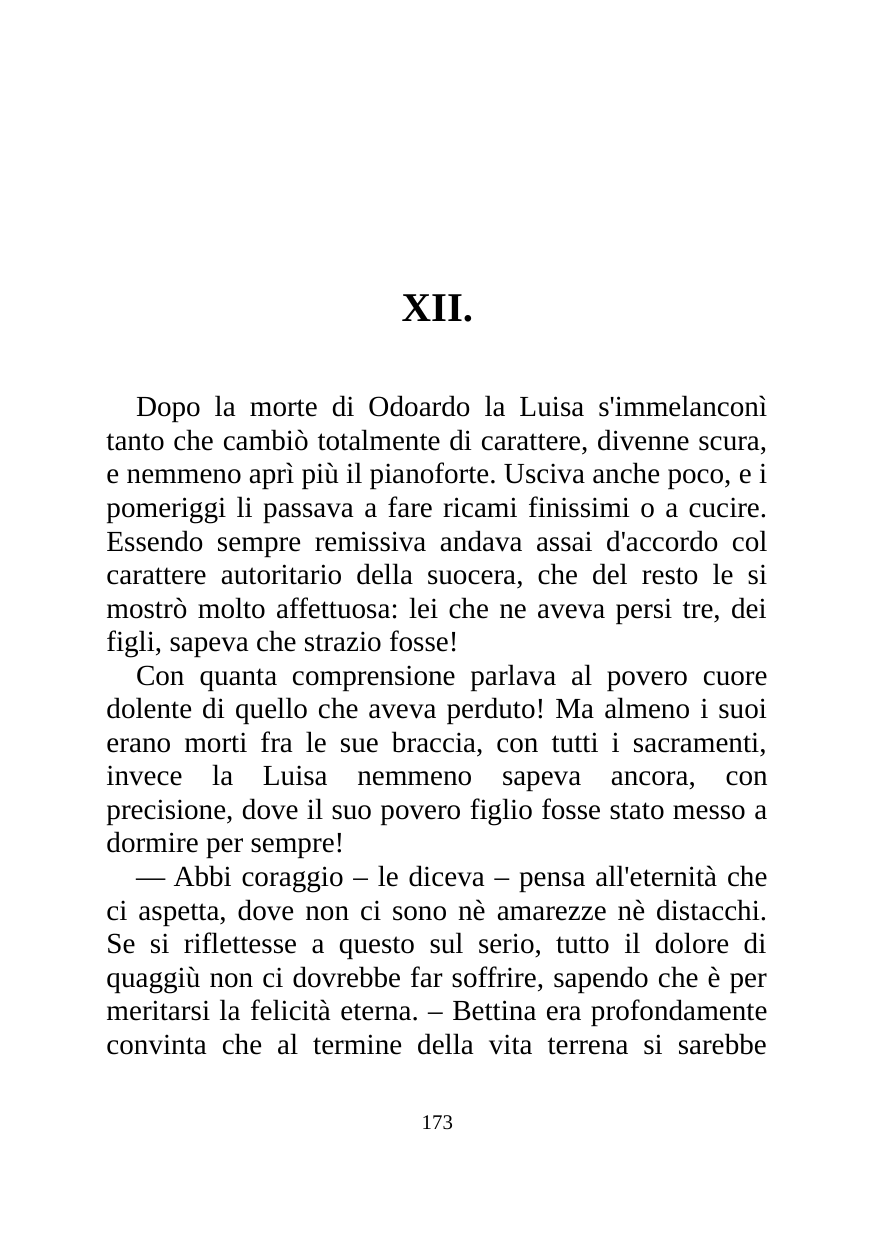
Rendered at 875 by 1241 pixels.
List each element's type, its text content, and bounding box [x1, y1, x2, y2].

text — Abbi coraggio – le diceva – pensa all'eternità che ci aspetta, dove non ci sono nè amarezze nè distacchi. Se si riflettesse a questo sul serio, tutto il dolore di quaggiù non ci dovrebbe far soffrire, sapendo che è per meritarsi la felicità eterna. – Bettina era profondamente convinta che al termine della vita terrena si sarebbe [106, 859, 768, 1060]
text Con quanta comprensione parlava al povero cuore dolente di quello che aveva perduto! Ma almeno i suoi erano morti fra le sue braccia, con tutti i sacramenti, invece la Luisa nemmeno sapeva ancora, con precisione, dove il suo povero figlio fosse stato messo a dormire per sempre! [106, 658, 768, 859]
text Dopo la morte di Odoardo la Luisa s'immelanconì tanto che cambiò totalmente di carattere, divenne scura, e nemmeno aprì più il pianoforte. Usciva anche poco, e i pomeriggi li passava a fare ricami finissimi o a cucire. Essendo sempre remissiva andava assai d'accordo col carattere autoritario della suocera, che del resto le si mostrò molto affettuosa: lei che ne aveva persi tre, dei figli, sapeva che strazio fosse! [106, 389, 768, 658]
subtitle XII. [106, 283, 768, 330]
